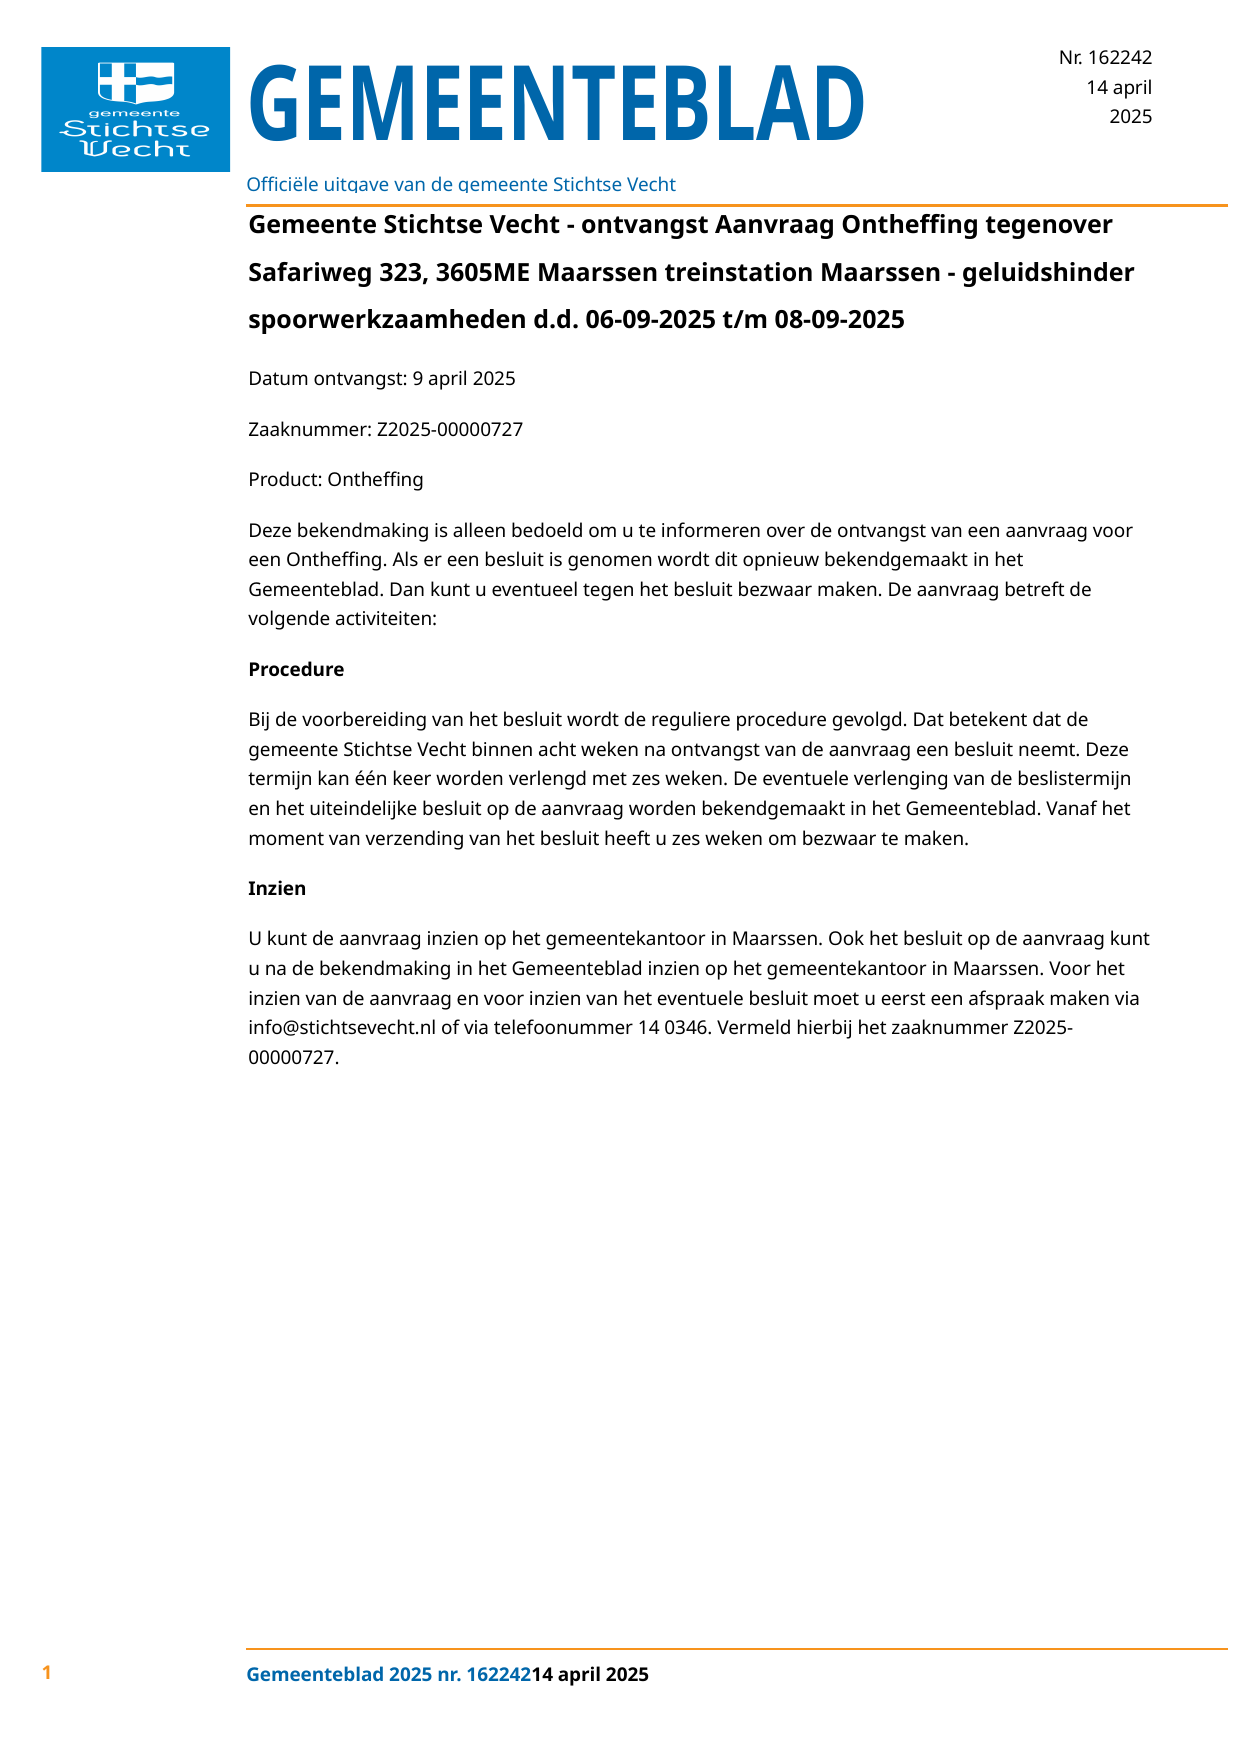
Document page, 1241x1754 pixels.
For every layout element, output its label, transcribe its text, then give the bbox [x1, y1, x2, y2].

text Product: Ontheffing [248, 466, 1152, 492]
text Datum ontvangst: 9 april 2025 [248, 366, 1152, 391]
text Inzien [248, 875, 1152, 901]
text Zaaknummer: Z2025-00000727 [248, 416, 1152, 442]
text Deze bekendmaking is alleen bedoeld om u te informeren over de ontvangst van een aanvraag voor een Ontheffing. Als er een besluit is genomen wordt dit opnieuw bekendgemaakt in het Gemeenteblad. Dan kunt u eventueel tegen het besluit bezwaar maken. De aanvraag betreft de volgende activiteiten: [248, 517, 1152, 631]
text Procedure [248, 656, 1152, 682]
picture [137, 63, 174, 103]
text U kunt de aanvraag inzien op het gemeentekantoor in Maarssen. Ook het besluit op de aanvraag kunt u na de bekendmaking in het Gemeenteblad inzien op het gemeentekantoor in Maarssen. Voor het inzien van de aanvraag en voor inzien van het eventuele besluit moet u eerst een afspraak maken via info@stichtsevecht.nl of via telefoonummer 14 0346. Vermeld hierbij het zaaknummer Z2025-00000727. [248, 926, 1152, 1069]
picture [99, 63, 135, 101]
text Bij de voorbereiding van het besluit wordt de reguliere procedure gevolgd. Dat betekent dat de gemeente Stichtse Vecht binnen acht weken na ontvangst van de aanvraag een besluit neemt. Deze termijn kan één keer worden verlengd met zes weken. De eventuele verlenging van de beslistermijn en het uiteindelijke besluit op de aanvraag worden bekendgemaakt in het Gemeenteblad. Vanaf het moment van verzending van het besluit heeft u zes weken om bezwaar te maken. [248, 706, 1152, 850]
text Gemeente Stichtse Vecht - ontvangst Aanvraag Ontheffing tegenover Safariweg 323, 3605ME Maarssen treinstation Maarssen - geluidshinder spoorwerkzaamheden d.d. 06-09-2025 t/m 08-09-2025 [248, 207, 1152, 336]
